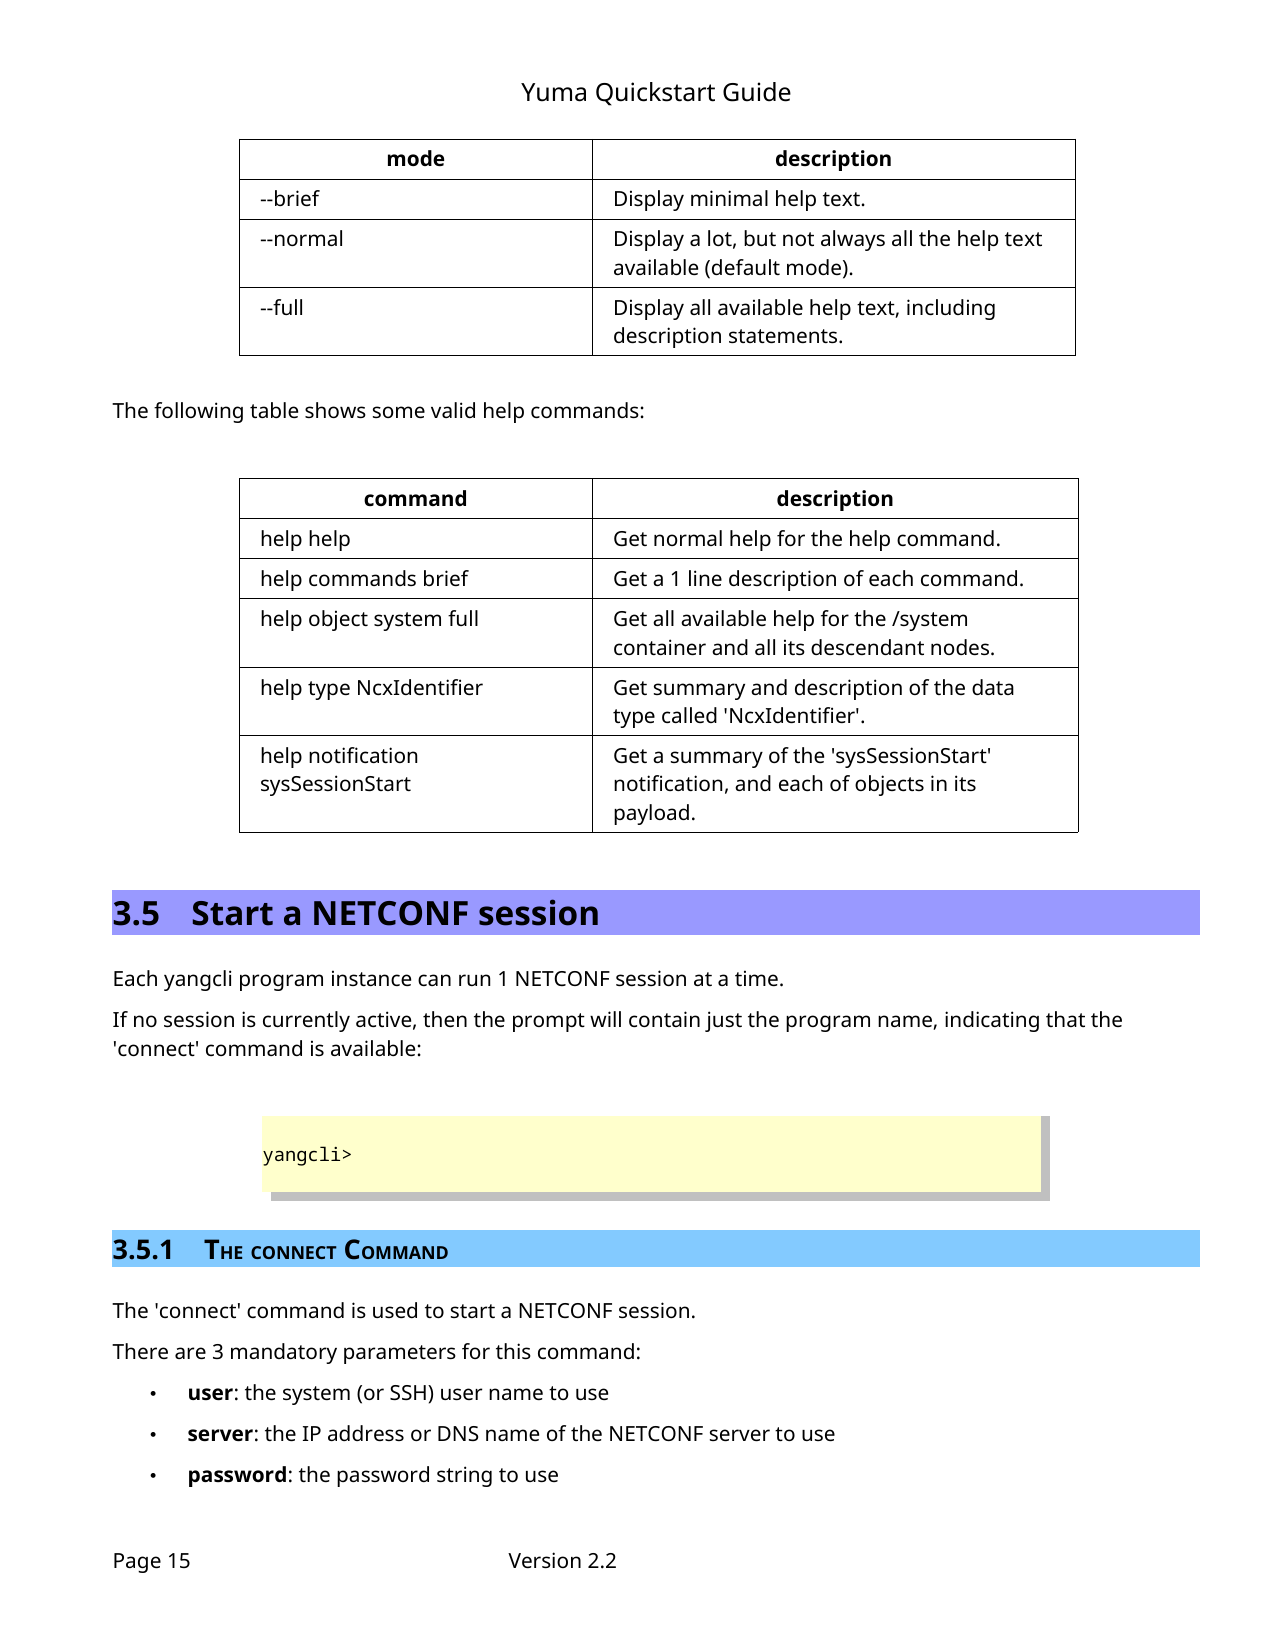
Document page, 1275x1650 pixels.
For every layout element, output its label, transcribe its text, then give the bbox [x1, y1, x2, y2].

table_header description [593, 140, 1075, 178]
table_cell Get all available help for the /system container and all its descendant nodes. [593, 599, 1078, 667]
text There are 3 mandatory parameters for this command: [112, 1337, 1200, 1366]
list password: the password string to use [150, 1460, 1200, 1488]
text yangcli> [262, 1141, 1041, 1167]
table_cell Get normal help for the help command. [593, 519, 1078, 558]
table_header description [593, 479, 1078, 518]
table_cell help commands brief [240, 559, 592, 598]
text The 'connect' command is used to start a NETCONF session. [112, 1296, 1200, 1325]
table_cell Display minimal help text. [593, 180, 1075, 218]
table_cell Display all available help text, including description statements. [593, 288, 1075, 355]
table_cell --normal [240, 220, 592, 287]
table_cell --full [240, 288, 592, 355]
table_cell help help [240, 519, 592, 558]
subtitle The connect Command [112, 1230, 1200, 1267]
table_cell help notification sysSessionStart [240, 736, 592, 832]
text The following table shows some valid help commands: [112, 396, 1200, 425]
text If no session is currently active, then the prompt will contain just the program name, indicating that the 'connect' command is available: [112, 1005, 1200, 1062]
table_cell Display a lot, but not always all the help text available (default mode). [593, 220, 1075, 287]
subtitle Start a NETCONF session [112, 890, 1200, 935]
table_cell --brief [240, 180, 592, 218]
table_cell Get a 1 line description of each command. [593, 559, 1078, 598]
list server: the IP address or DNS name of the NETCONF server to use [150, 1419, 1200, 1448]
list user: the system (or SSH) user name to use [150, 1378, 1200, 1407]
table_header command [240, 479, 592, 518]
table_cell Get summary and description of the data type called 'NcxIdentifier'. [593, 668, 1078, 735]
text Each yangcli program instance can run 1 NETCONF session at a time. [112, 964, 1200, 993]
table_header mode [240, 140, 592, 178]
table_cell help object system full [240, 599, 592, 667]
table_cell Get a summary of the 'sysSessionStart' notification, and each of objects in its payload. [593, 736, 1078, 832]
table_cell help type NcxIdentifier [240, 668, 592, 735]
